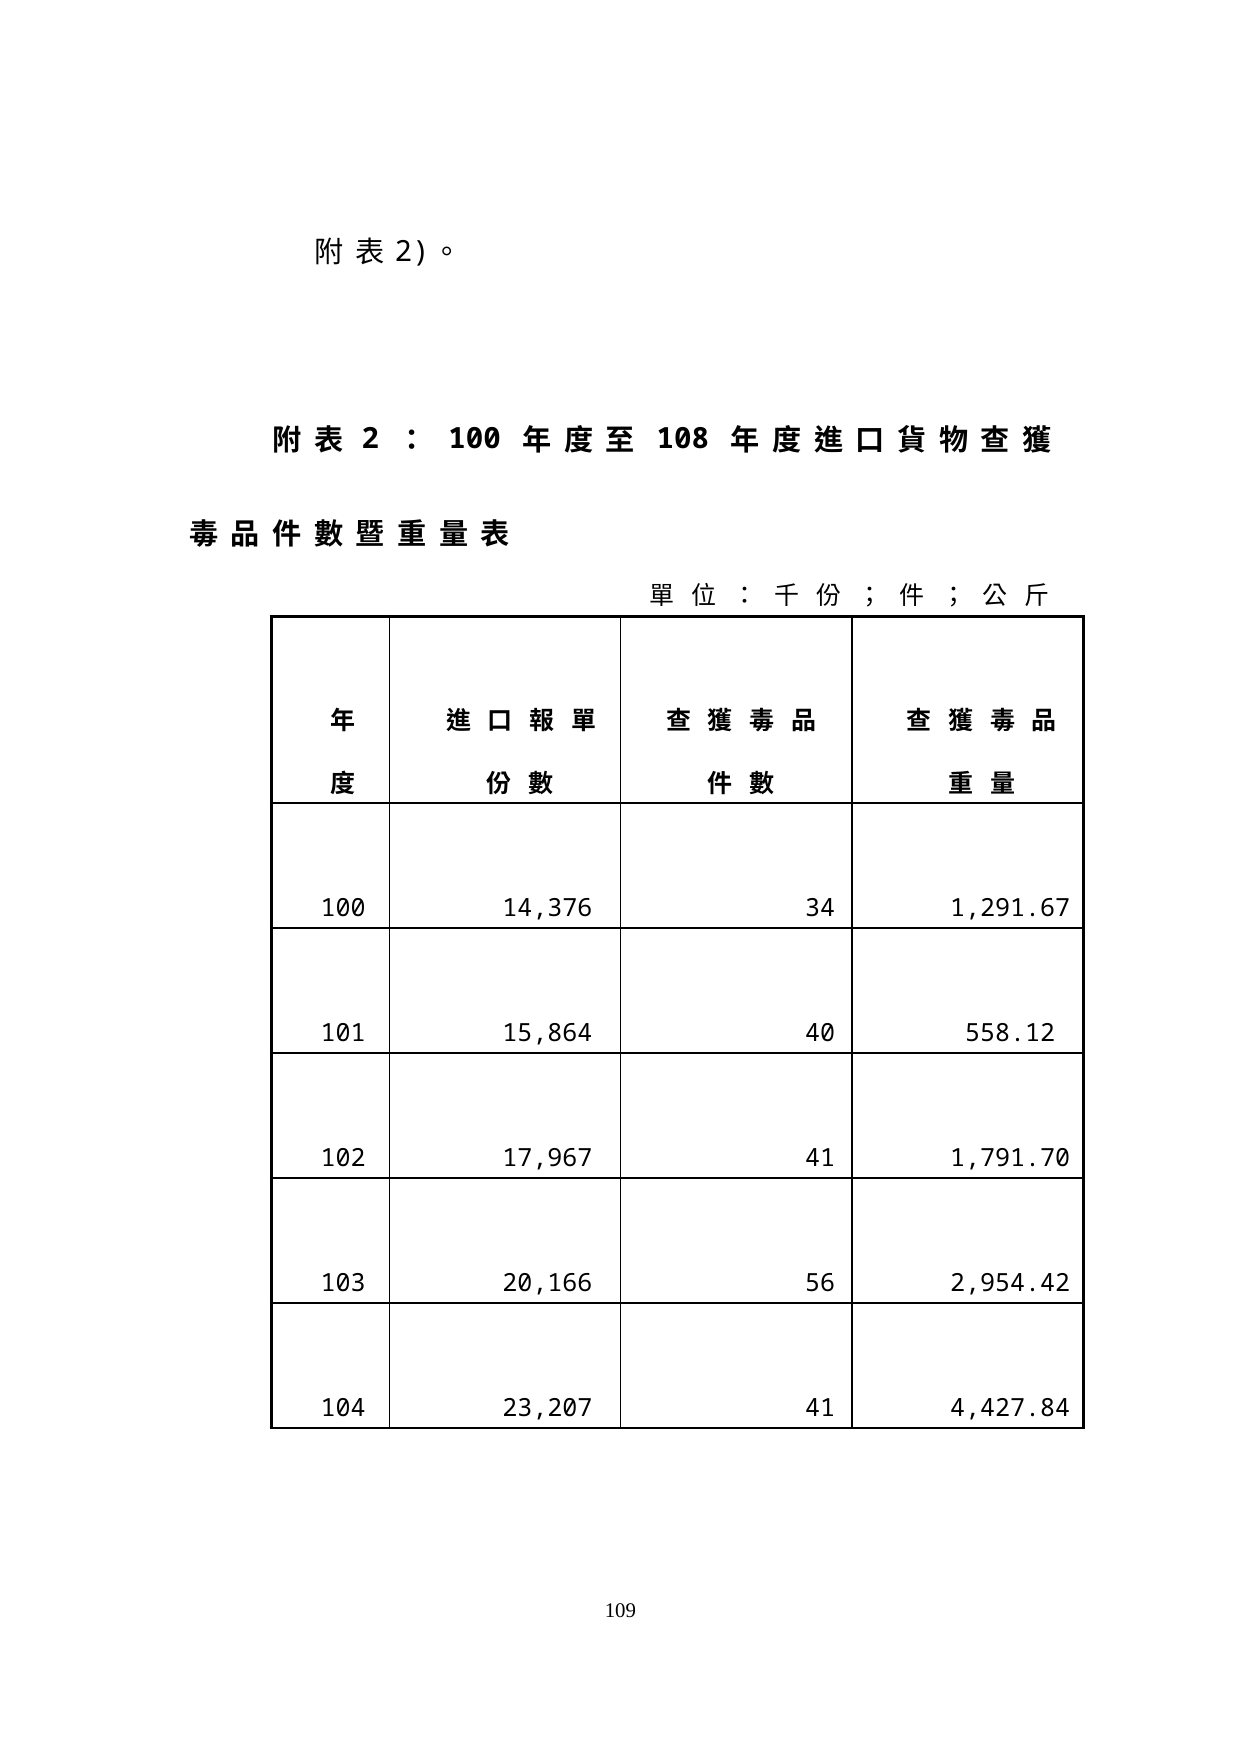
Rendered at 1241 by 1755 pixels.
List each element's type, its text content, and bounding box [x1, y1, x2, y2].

table_cell 102 [273, 1054, 389, 1177]
table_cell 17,967 [390, 1054, 620, 1177]
table_cell 2,954.42 [853, 1179, 1082, 1302]
table_cell 103 [273, 1179, 389, 1302]
table_cell 20,166 [390, 1179, 620, 1302]
table_cell 100 [273, 804, 389, 927]
table_cell 558.12 [853, 929, 1082, 1052]
table_cell 15,864 [390, 929, 620, 1052]
table_cell 4,427.84 [853, 1304, 1082, 1427]
table_cell 1,791.70 [853, 1054, 1082, 1177]
text 單位：千份；件；公斤 [183, 552, 1058, 615]
table_header 查獲毒品件數 [621, 618, 851, 802]
table_cell 56 [621, 1179, 851, 1302]
text 附表2)。 [242, 177, 1058, 302]
table_cell 40 [621, 929, 851, 1052]
table_cell 14,376 [390, 804, 620, 927]
table_cell 23,207 [390, 1304, 620, 1427]
table_header 年度 [273, 618, 389, 802]
table_header 查獲毒品重量 [853, 618, 1082, 802]
table_cell 1,291.67 [853, 804, 1082, 927]
text 附表2：100年度至108年度進口貨物查獲毒品件數暨重量表 [183, 365, 1058, 552]
table_cell 41 [621, 1054, 851, 1177]
table_cell 104 [273, 1304, 389, 1427]
table_cell 34 [621, 804, 851, 927]
table_cell 101 [273, 929, 389, 1052]
table_cell 41 [621, 1304, 851, 1427]
table_header 進口報單份數 [390, 618, 620, 802]
